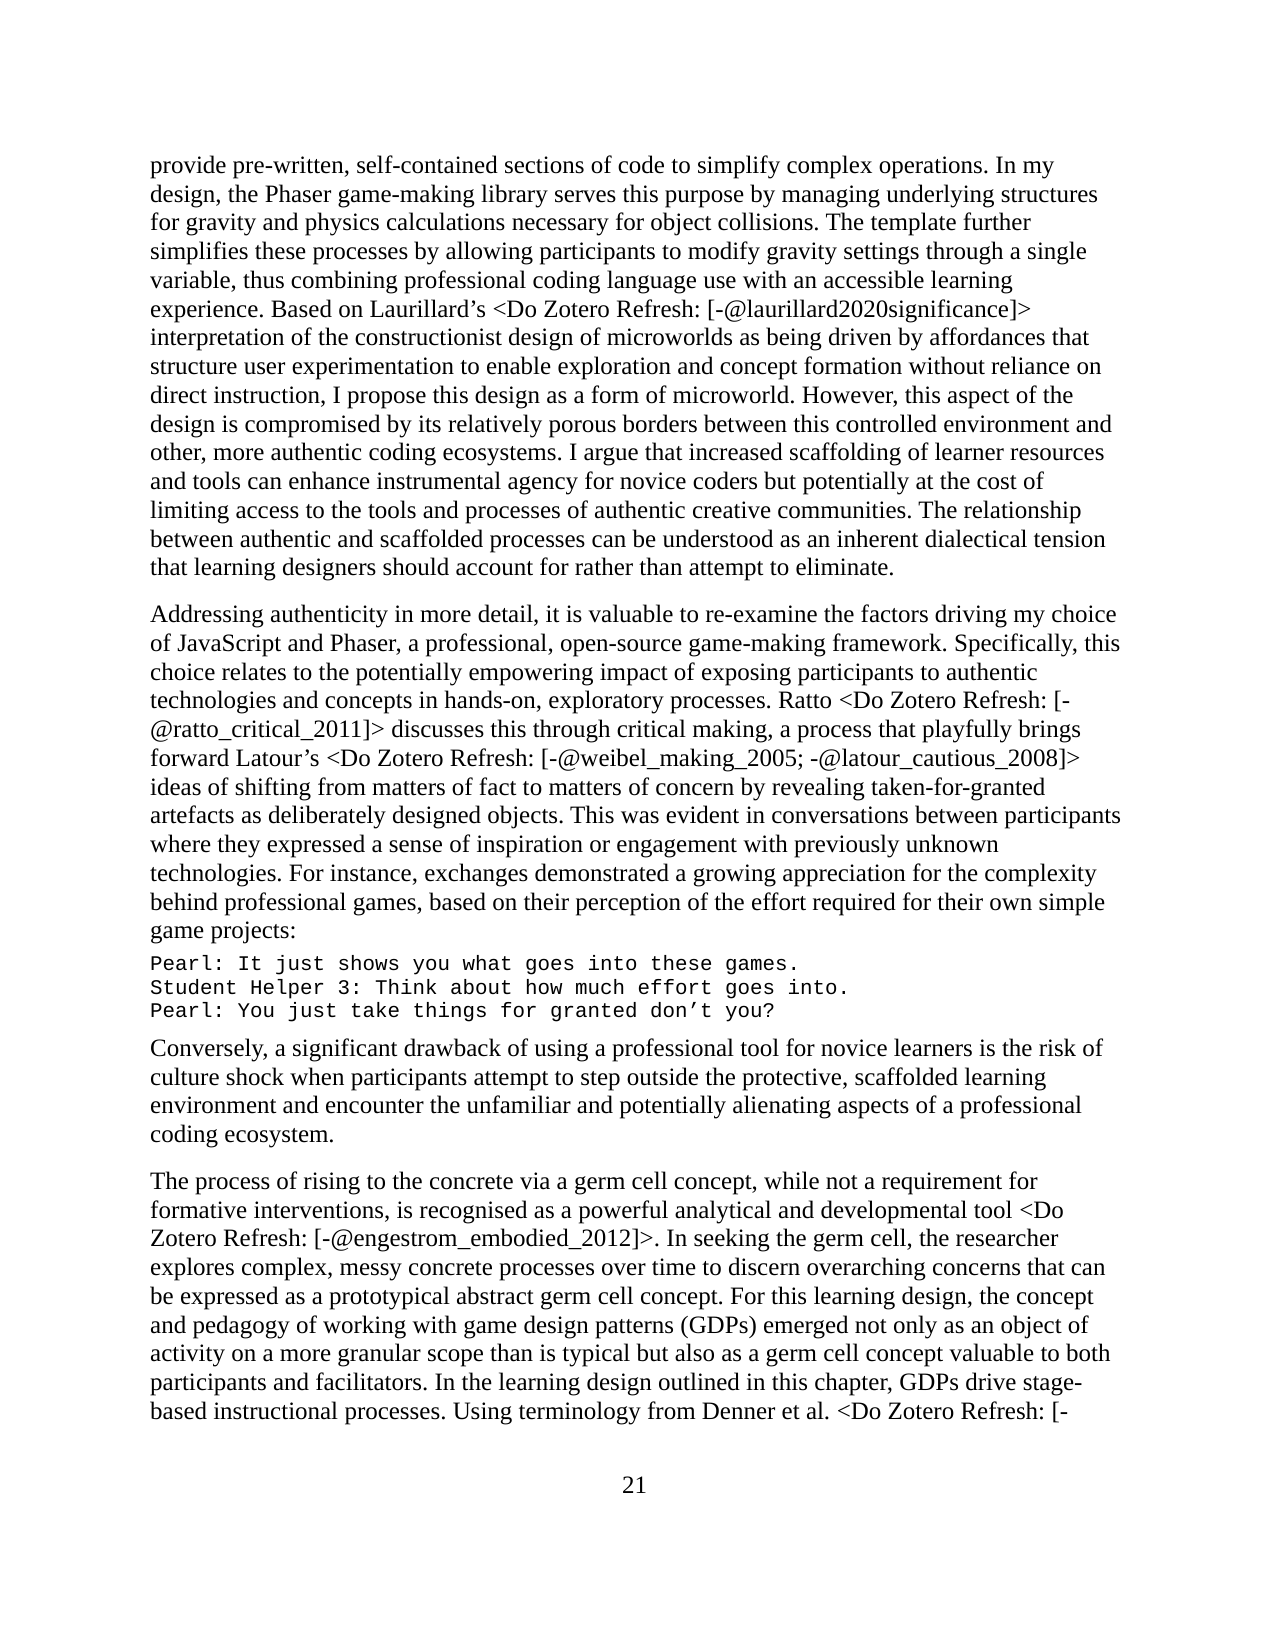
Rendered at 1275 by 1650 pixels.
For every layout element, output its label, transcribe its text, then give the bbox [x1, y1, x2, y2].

text Pearl: It just shows you what goes into these games. [150, 953, 1125, 977]
text Pearl: You just take things for granted don’t you? [150, 1000, 1125, 1024]
text The process of rising to the concrete via a germ cell concept, while not a requirement for formative interventions, is recognised as a powerful analytical and developmental tool <Do Zotero Refresh: [-@engestrom_embodied_2012]>. In seeking the germ cell, the researcher explores complex, messy concrete processes over time to discern overarching concerns that can be expressed as a prototypical abstract germ cell concept. For this learning design, the concept and pedagogy of working with game design patterns (GDPs) emerged not only as an object of activity on a more granular scope than is typical but also as a germ cell concept valuable to both participants and facilitators. In the learning design outlined in this chapter, GDPs drive stage-based instructional processes. Using terminology from Denner et al. <Do Zotero Refresh: [- [150, 1166, 1125, 1425]
text provide pre-written, self-contained sections of code to simplify complex operations. In my design, the Phaser game-making library serves this purpose by managing underlying structures for gravity and physics calculations necessary for object collisions. The template further simplifies these processes by allowing participants to modify gravity settings through a single variable, thus combining professional coding language use with an accessible learning experience. Based on Laurillard’s <Do Zotero Refresh: [-@laurillard2020significance]> interpretation of the constructionist design of microworlds as being driven by affordances that structure user experimentation to enable exploration and concept formation without reliance on direct instruction, I propose this design as a form of microworld. However, this aspect of the design is compromised by its relatively porous borders between this controlled environment and other, more authentic coding ecosystems. I argue that increased scaffolding of learner resources and tools can enhance instrumental agency for novice coders but potentially at the cost of limiting access to the tools and processes of authentic creative communities. The relationship between authentic and scaffolded processes can be understood as an inherent dialectical tension that learning designers should account for rather than attempt to eliminate. [150, 150, 1125, 581]
text Conversely, a significant drawback of using a professional tool for novice learners is the risk of culture shock when participants attempt to step outside the protective, scaffolded learning environment and encounter the unfamiliar and potentially alienating aspects of a professional coding ecosystem. [150, 1033, 1125, 1148]
text Student Helper 3: Think about how much effort goes into. [150, 977, 1125, 1000]
text Addressing authenticity in more detail, it is valuable to re-examine the factors driving my choice of JavaScript and Phaser, a professional, open-source game-making framework. Specifically, this choice relates to the potentially empowering impact of exposing participants to authentic technologies and concepts in hands-on, exploratory processes. Ratto <Do Zotero Refresh: [-@ratto_critical_2011]> discusses this through critical making, a process that playfully brings forward Latour’s <Do Zotero Refresh: [-@weibel_making_2005; -@latour_cautious_2008]> ideas of shifting from matters of fact to matters of concern by revealing taken-for-granted artefacts as deliberately designed objects. This was evident in conversations between participants where they expressed a sense of inspiration or engagement with previously unknown technologies. For instance, exchanges demonstrated a growing appreciation for the complexity behind professional games, based on their perception of the effort required for their own simple game projects: [150, 599, 1125, 944]
